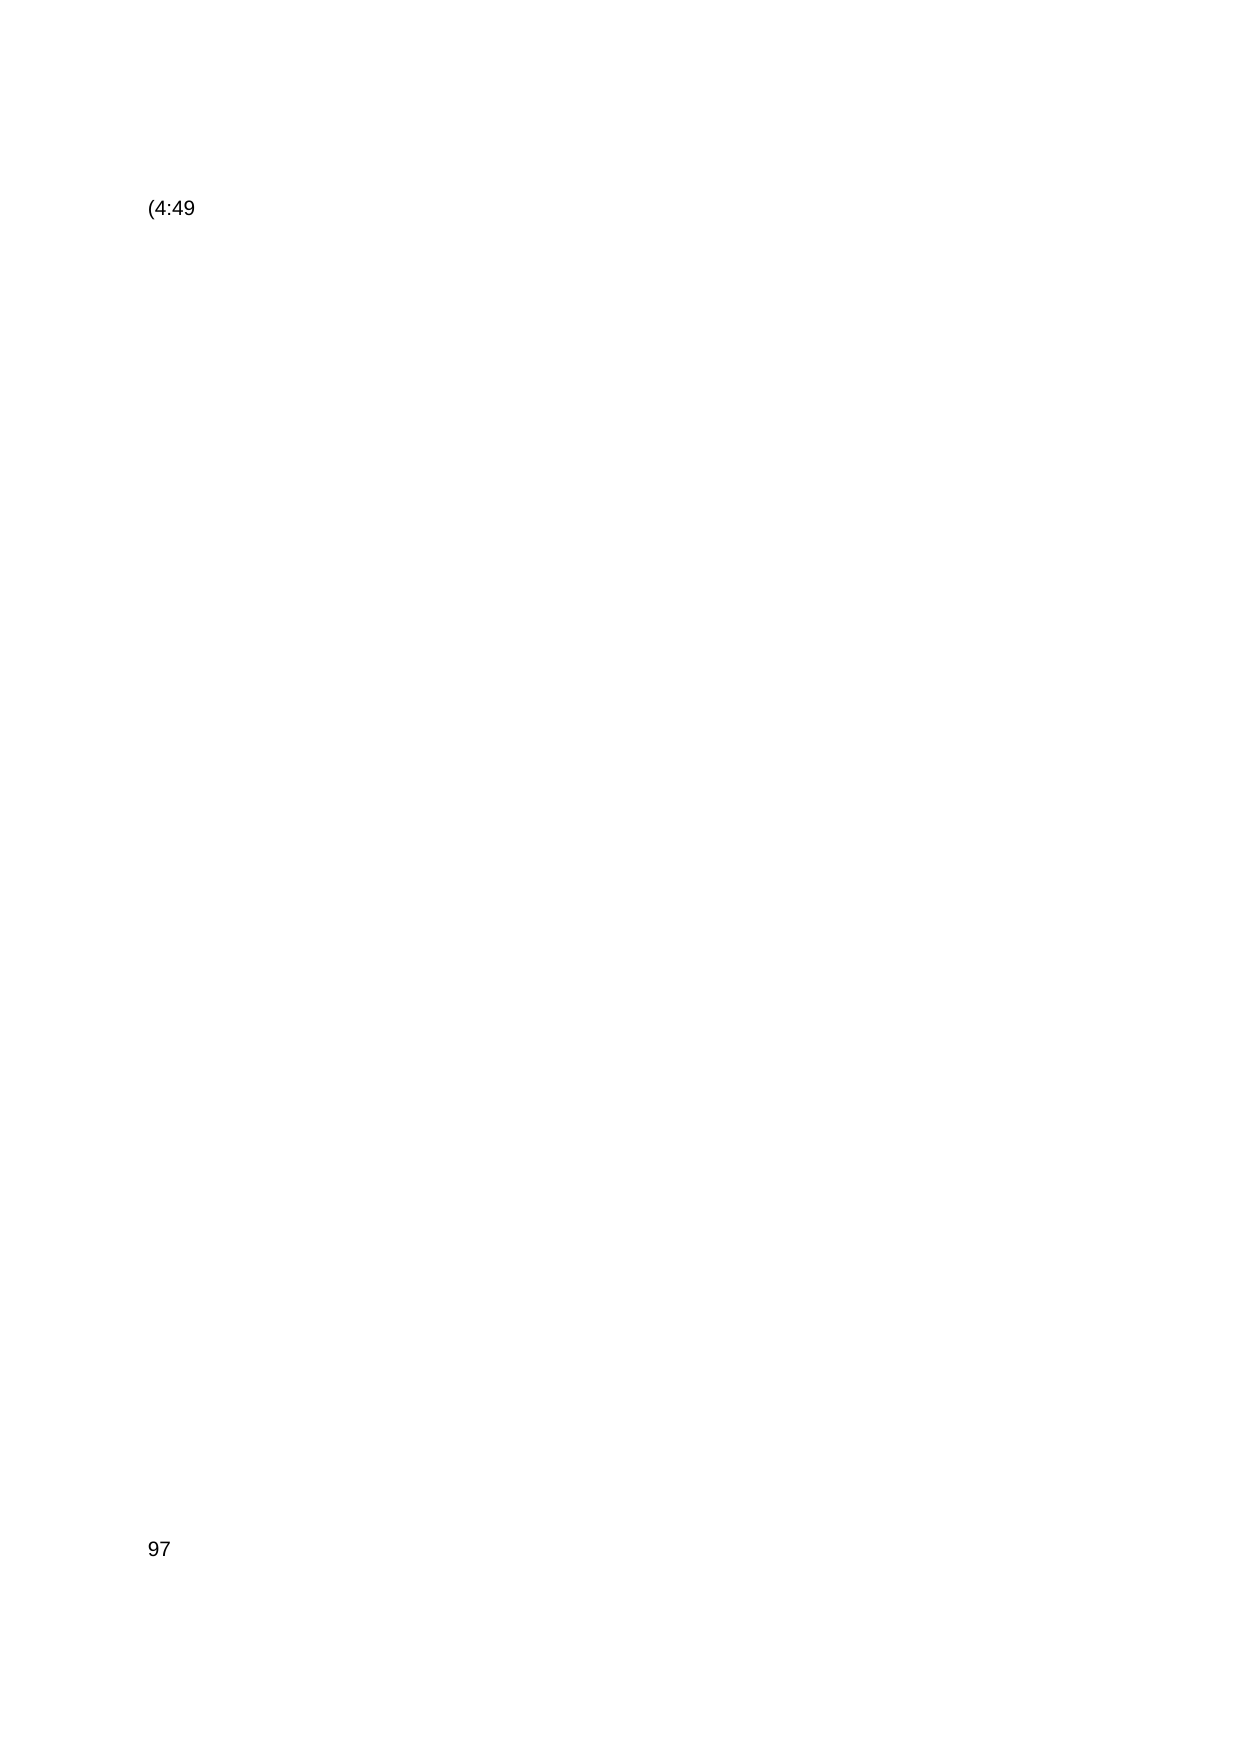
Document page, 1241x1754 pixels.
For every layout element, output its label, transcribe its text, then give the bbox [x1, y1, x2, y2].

text (4:49 [148, 196, 1093, 219]
